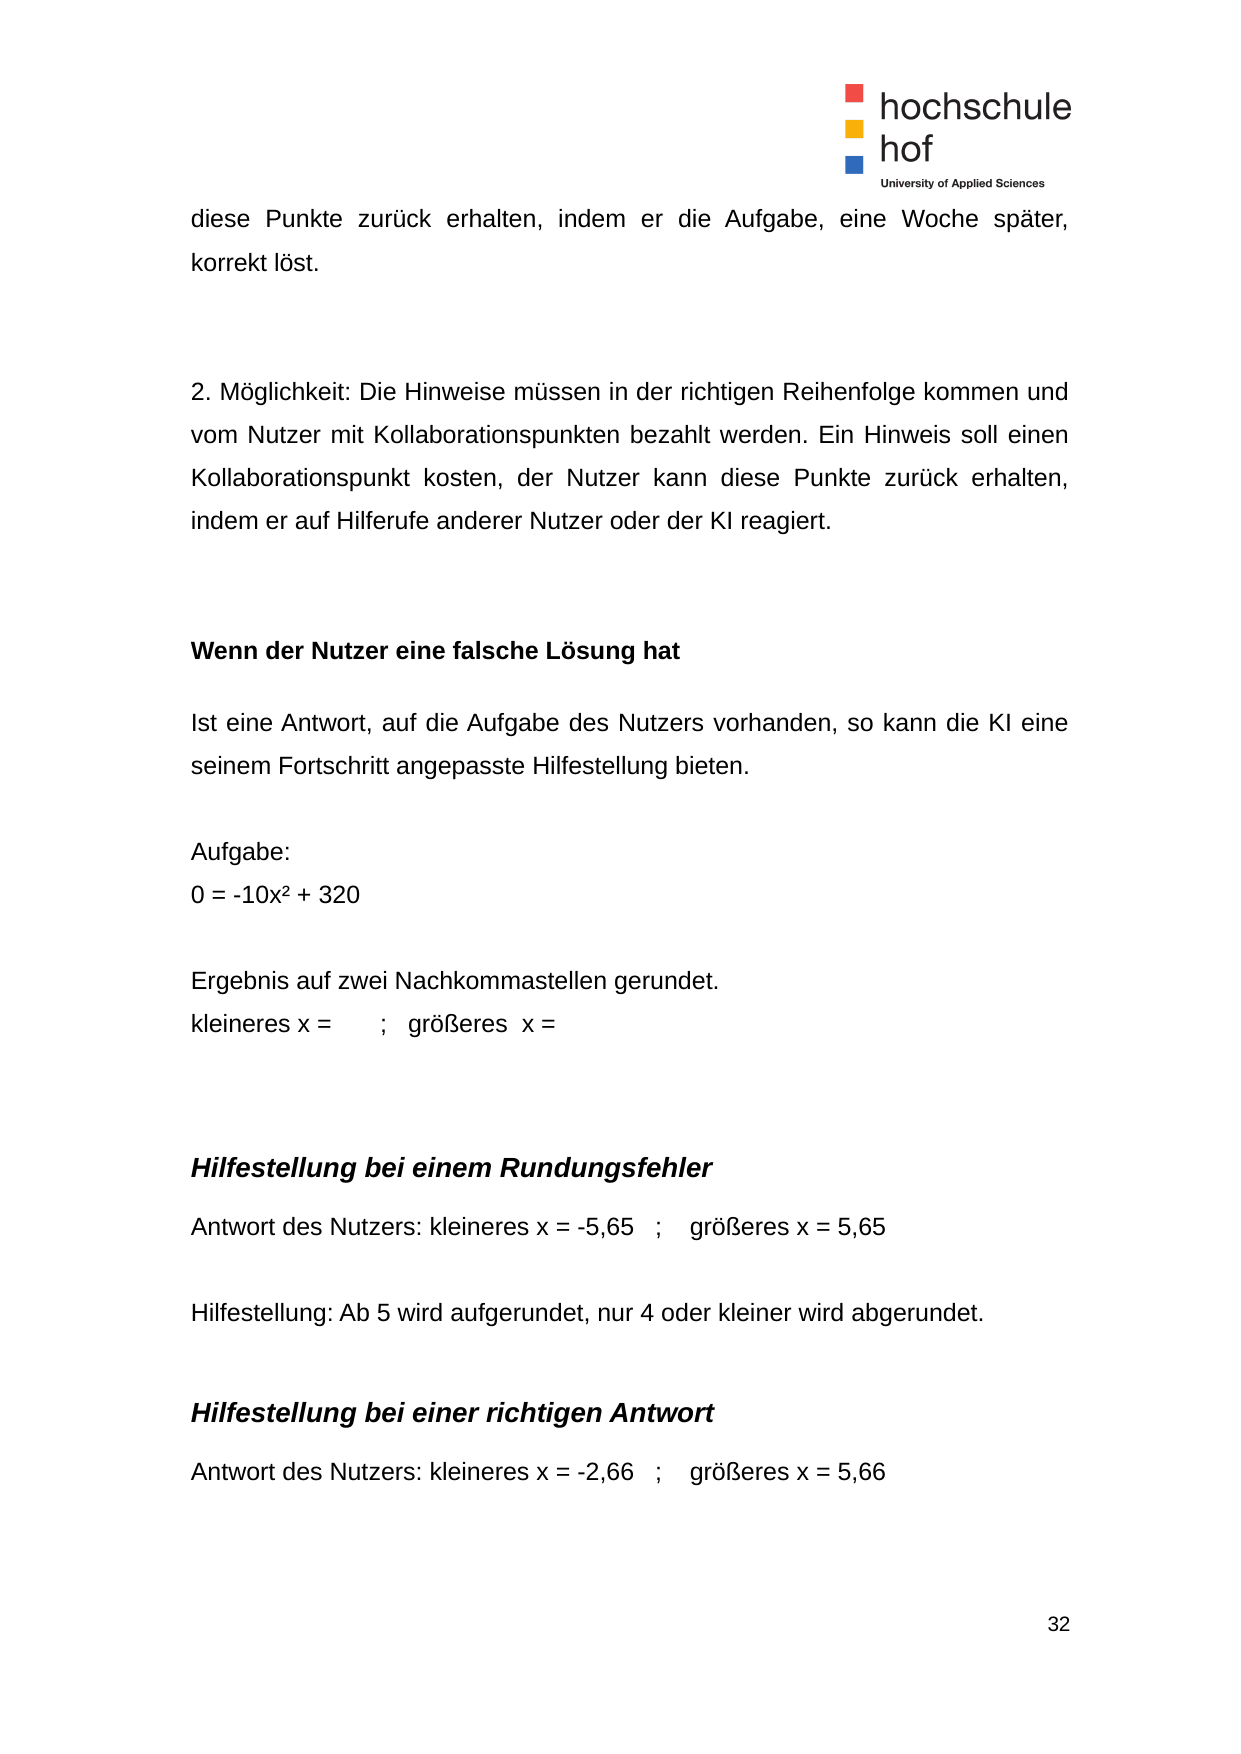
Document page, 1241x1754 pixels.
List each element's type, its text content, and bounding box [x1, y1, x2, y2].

text Wenn der Nutzer eine falsche Lösung hat [191, 636, 1070, 664]
text Antwort des Nutzers: kleineres x = -2,66 ; größeres x = 5,66 [191, 1457, 1070, 1486]
text Ist eine Antwort, auf die Aufgabe des Nutzers vorhanden, so kann die KI eine seinem Fortschritt angepasste Hilfestellung bieten. [191, 707, 1070, 779]
text Aufgabe: [191, 837, 1070, 866]
text kleineres x = ; größeres x = [191, 1009, 1070, 1038]
subtitle Hilfestellung bei einem Rundungsfehler [191, 1151, 1070, 1183]
text Hilfestellung: Ab 5 wird aufgerundet, nur 4 oder kleiner wird abgerundet. [191, 1298, 1070, 1327]
text 2. Möglichkeit: Die Hinweise müssen in der richtigen Reihenfolge kommen und vom Nutzer mit Kollaborationspunkten bezahlt werden. Ein Hinweis soll einen Kollaborationspunkt kosten, der Nutzer kann diese Punkte zurück erhalten, indem er auf Hilferufe anderer Nutzer oder der KI reagiert. [191, 377, 1070, 535]
text Antwort des Nutzers: kleineres x = -5,65 ; größeres x = 5,65 [191, 1212, 1070, 1240]
subtitle Hilfestellung bei einer richtigen Antwort [191, 1397, 1070, 1428]
picture [845, 84, 1071, 189]
text Ergebnis auf zwei Nachkommastellen gerundet. [191, 966, 1070, 995]
text diese Punkte zurück erhalten, indem er die Aufgabe, eine Woche später, korrekt löst. [191, 204, 1070, 276]
text 0 = -10x² + 320 [191, 880, 1070, 909]
